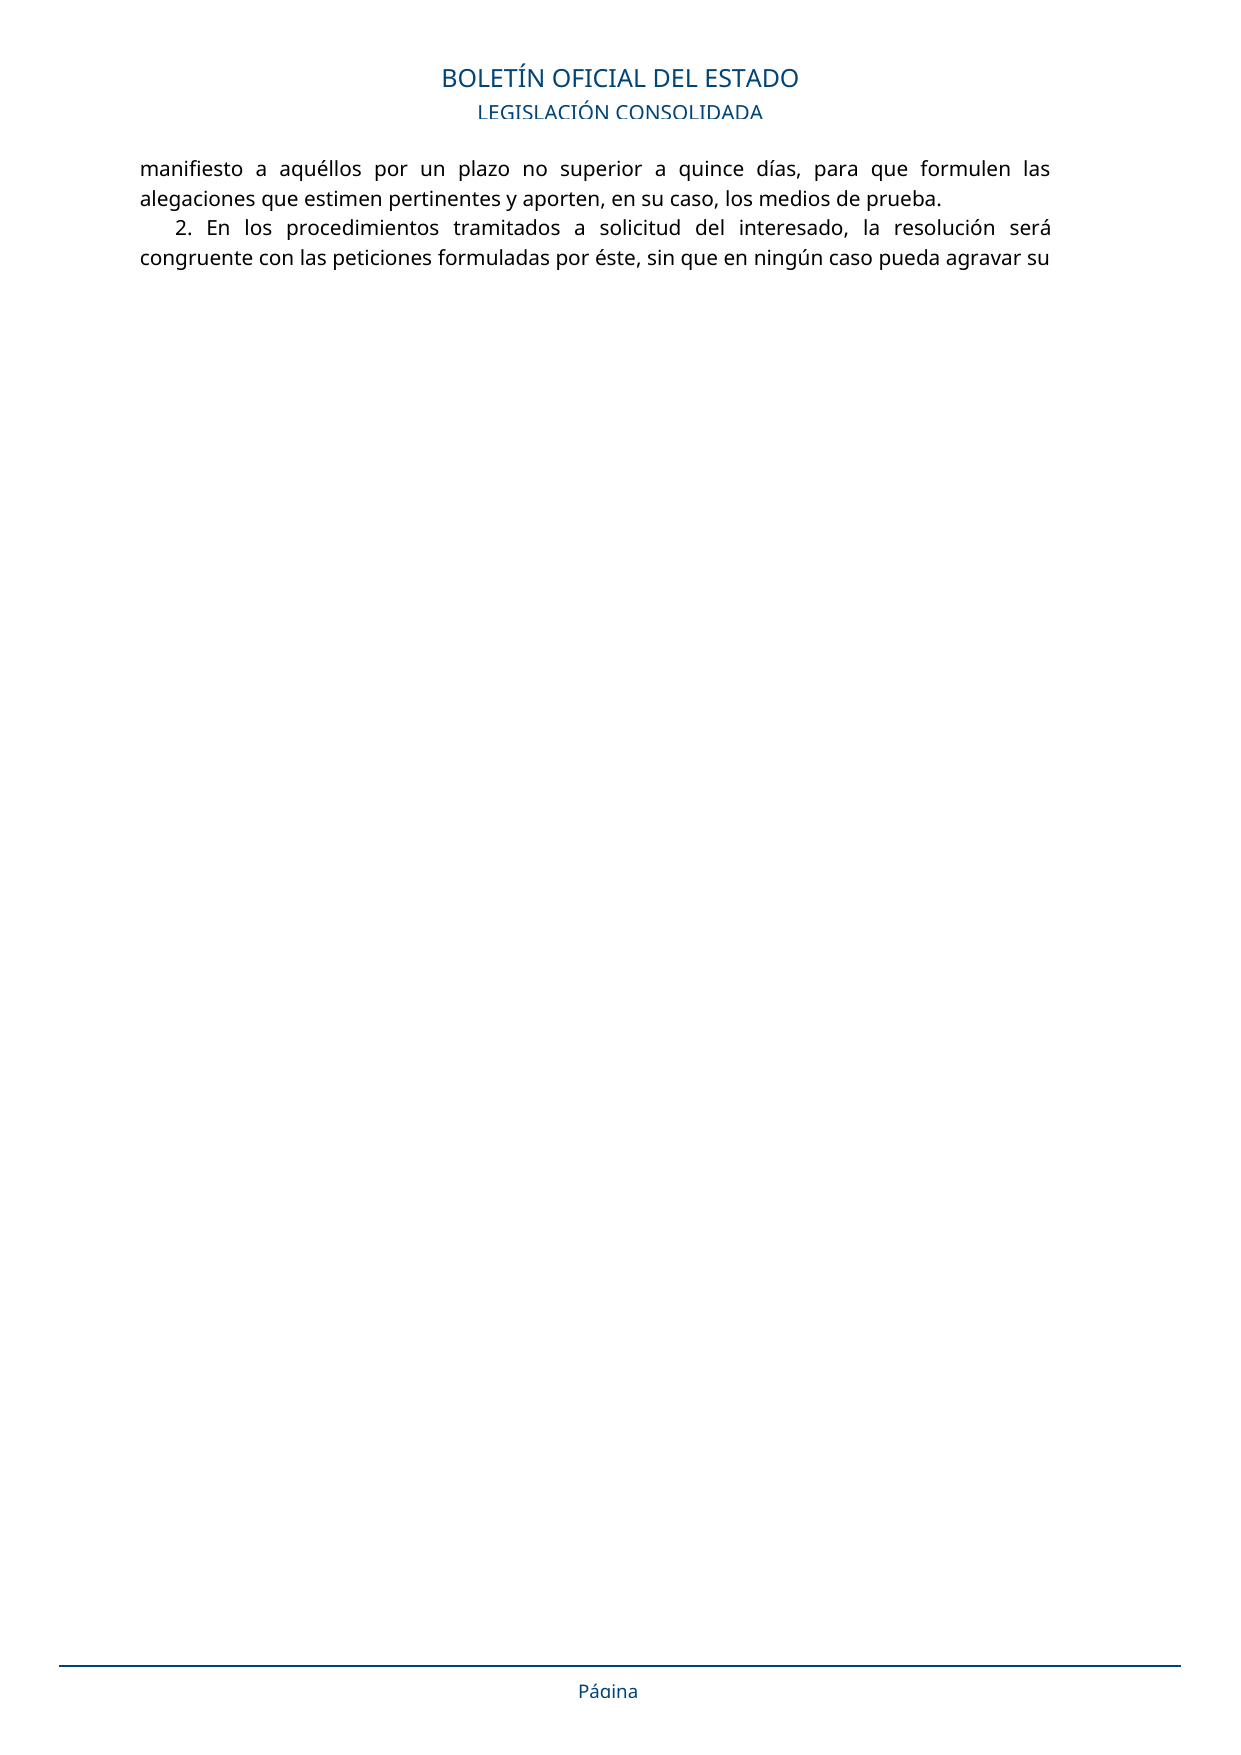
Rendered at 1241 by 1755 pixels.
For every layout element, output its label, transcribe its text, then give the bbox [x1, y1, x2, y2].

list En los procedimientos tramitados a solicitud del interesado, la resolución será congruente con las peticiones formuladas por éste, sin que en ningún caso pueda agravar su [139, 213, 1052, 271]
text manifiesto a aquéllos por un plazo no superior a quince días, para que formulen las alegaciones que estimen pertinentes y aporten, en su caso, los medios de prueba. [139, 154, 1052, 212]
